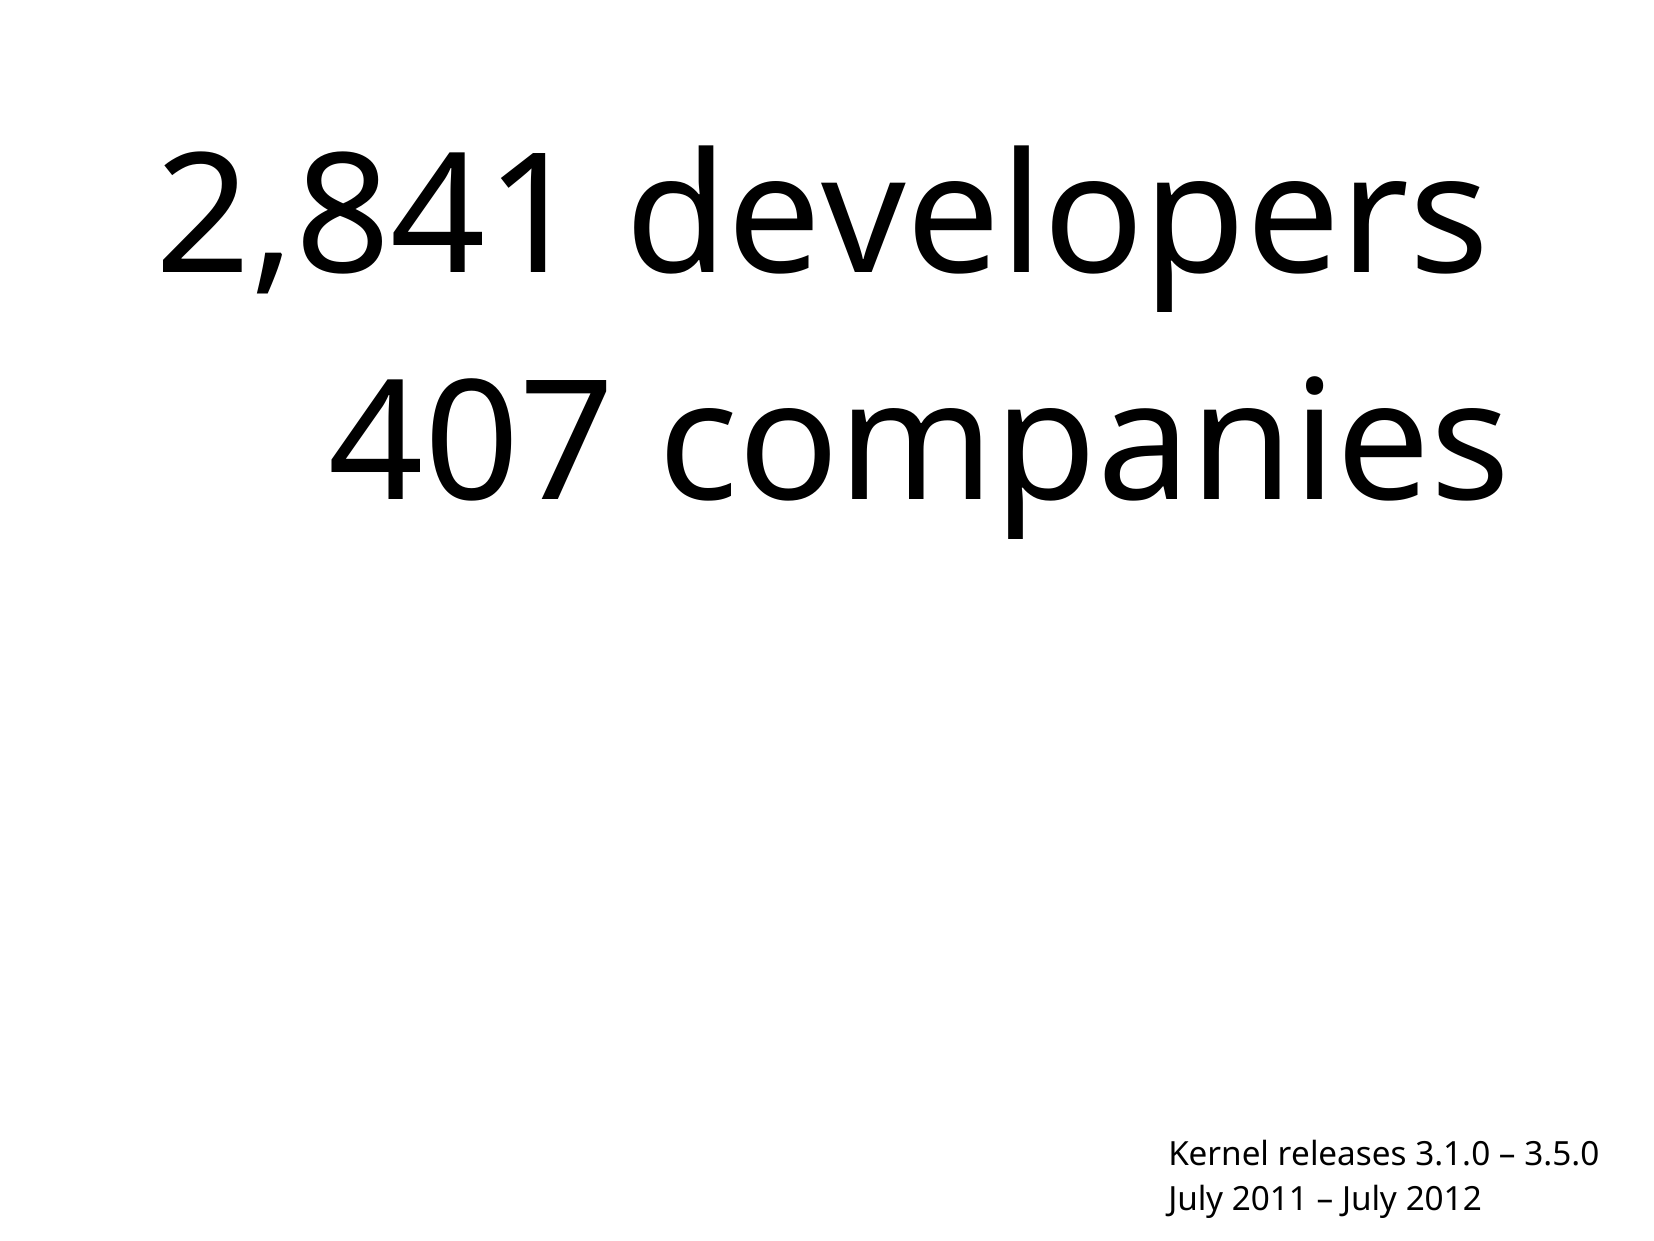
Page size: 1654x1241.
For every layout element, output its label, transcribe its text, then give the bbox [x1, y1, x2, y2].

text_box Kernel releases 3.1.0 – 3.5.0 July 2011 – July 2012 [1153, 1122, 1615, 1217]
text_box 2,841 developers 407 companies [140, 86, 1530, 503]
